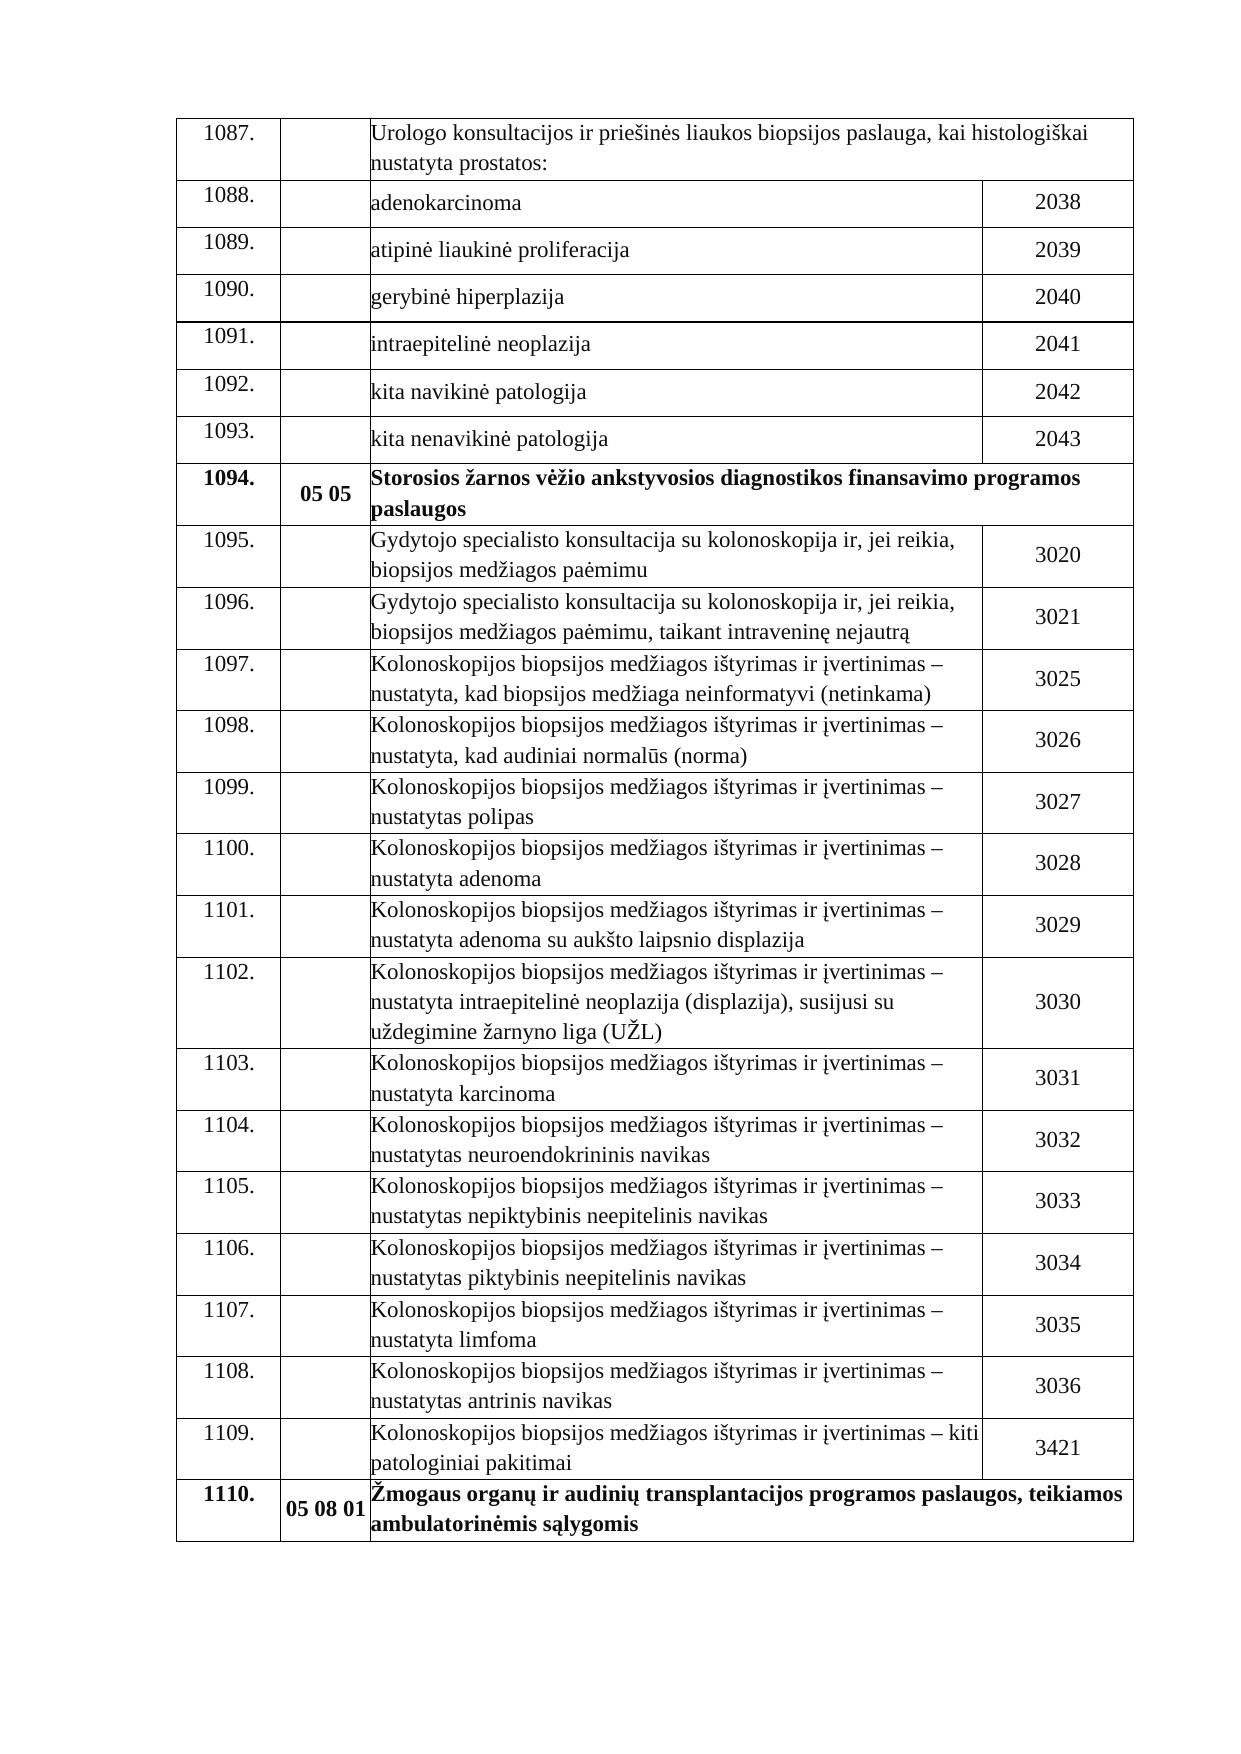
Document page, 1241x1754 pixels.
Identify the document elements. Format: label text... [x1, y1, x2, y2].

table_cell 1089. [177, 228, 280, 274]
table_cell [1179, 416, 1240, 463]
table_cell 2043 [983, 417, 1133, 463]
table_cell [1179, 1048, 1240, 1110]
table_cell [281, 711, 370, 772]
table_cell [1161, 1418, 1178, 1479]
table_cell atipinė liaukinė proliferacija [371, 228, 982, 274]
table_cell [1134, 416, 1152, 463]
table_cell [1157, 1356, 1161, 1417]
table_cell [1152, 227, 1157, 274]
table_cell 1093. [177, 417, 280, 463]
table_cell [1134, 274, 1152, 321]
table_cell 3421 [983, 1419, 1133, 1479]
table_cell [1134, 587, 1152, 648]
table_cell [1161, 649, 1178, 710]
table_cell [281, 650, 370, 710]
table_cell 3021 [983, 588, 1133, 648]
table_cell [1161, 957, 1178, 1048]
table_cell 3034 [983, 1234, 1133, 1294]
table_cell 3026 [983, 711, 1133, 772]
table_cell 1108. [177, 1357, 280, 1417]
table_cell [1157, 649, 1161, 710]
table_cell 1102. [177, 958, 280, 1048]
table_cell [1134, 118, 1152, 179]
table_cell [1157, 1110, 1161, 1171]
table_cell [281, 275, 370, 321]
table_cell [1157, 710, 1161, 772]
table_cell [1134, 227, 1152, 274]
table_cell [1179, 649, 1240, 710]
table_cell [1157, 895, 1161, 957]
table_cell [281, 181, 370, 227]
table_cell [1179, 1418, 1240, 1479]
table_cell [1157, 957, 1161, 1048]
table_cell [1179, 957, 1240, 1048]
table_cell [1161, 1356, 1178, 1417]
table_cell [1179, 587, 1240, 648]
table_cell [1161, 1295, 1178, 1356]
table_cell [1152, 1171, 1157, 1233]
table_cell [1152, 649, 1157, 710]
table_cell 05 05 [281, 464, 370, 525]
table_cell [1152, 1048, 1157, 1110]
table_cell [1161, 1479, 1178, 1541]
table_cell Kolonoskopijos biopsijos medžiagos ištyrimas ir įvertinimas – nustatytas antrinis navikas [371, 1357, 982, 1417]
table_cell [1179, 895, 1240, 957]
table_cell [1161, 369, 1178, 416]
table_cell 1105. [177, 1172, 280, 1233]
table_cell [1134, 895, 1152, 957]
table_cell Kolonoskopijos biopsijos medžiagos ištyrimas ir įvertinimas – nustatytas neuroendokrininis navikas [371, 1111, 982, 1171]
table_cell [281, 119, 370, 179]
table_cell [1134, 463, 1152, 525]
table_cell [1179, 525, 1240, 587]
table_cell [1157, 1418, 1161, 1479]
table_cell [1179, 1295, 1240, 1356]
table_cell [281, 1296, 370, 1356]
table_cell [281, 1357, 370, 1417]
table_cell [1134, 1479, 1152, 1541]
table_cell 3020 [983, 526, 1133, 587]
table_cell 2039 [983, 228, 1133, 274]
table_cell [281, 588, 370, 648]
table_cell kita nenavikinė patologija [371, 417, 982, 463]
table_cell [1134, 1110, 1152, 1171]
table_cell [1152, 180, 1157, 227]
table_cell [1161, 895, 1178, 957]
table_cell 1094. [177, 464, 280, 525]
table_cell [1179, 321, 1240, 369]
table_cell [1134, 772, 1152, 833]
table_cell [1152, 1295, 1157, 1356]
table_cell [1157, 1171, 1161, 1233]
table_cell [1157, 1048, 1161, 1110]
table_cell [281, 417, 370, 463]
table_cell 1103. [177, 1049, 280, 1110]
table_cell [1161, 587, 1178, 648]
table_cell Kolonoskopijos biopsijos medžiagos ištyrimas ir įvertinimas – nustatyta adenoma [371, 834, 982, 895]
table_cell 2041 [983, 323, 1133, 369]
table_cell [1152, 1356, 1157, 1417]
table_cell [281, 228, 370, 274]
table_cell [1152, 833, 1157, 895]
table_cell [1134, 1295, 1152, 1356]
table_cell [281, 1419, 370, 1479]
table_cell Kolonoskopijos biopsijos medžiagos ištyrimas ir įvertinimas – nustatytas piktybinis neepitelinis navikas [371, 1234, 982, 1294]
table_cell [281, 370, 370, 416]
table_cell 1107. [177, 1296, 280, 1356]
table_cell [281, 526, 370, 587]
table_cell 1110. [177, 1480, 280, 1541]
table_cell [1134, 710, 1152, 772]
table_cell 3027 [983, 773, 1133, 833]
table_cell intraepitelinė neoplazija [371, 323, 982, 369]
table_cell [1161, 1171, 1178, 1233]
table_cell 3036 [983, 1357, 1133, 1417]
table_cell 1096. [177, 588, 280, 648]
table_cell [1157, 525, 1161, 587]
table_cell Kolonoskopijos biopsijos medžiagos ištyrimas ir įvertinimas – nustatyta adenoma su aukšto laipsnio displazija [371, 896, 982, 957]
table_cell 3032 [983, 1111, 1133, 1171]
table_cell [1134, 1171, 1152, 1233]
table_cell [1157, 772, 1161, 833]
table_cell [281, 1049, 370, 1110]
table_cell gerybinė hiperplazija [371, 275, 982, 321]
table_cell [1161, 118, 1178, 179]
table_cell [1161, 180, 1178, 227]
table_cell [1157, 463, 1161, 525]
table_cell 3033 [983, 1172, 1133, 1233]
table_cell [1152, 1418, 1157, 1479]
table_cell [1157, 369, 1161, 416]
table_cell [281, 834, 370, 895]
table_cell Kolonoskopijos biopsijos medžiagos ištyrimas ir įvertinimas – kiti patologiniai pakitimai [371, 1419, 982, 1479]
table_cell [1161, 833, 1178, 895]
table_cell [281, 896, 370, 957]
table_cell [281, 958, 370, 1048]
table_cell [1152, 118, 1157, 179]
table_cell 1091. [177, 323, 280, 369]
table_cell [1152, 463, 1157, 525]
table_cell 1099. [177, 773, 280, 833]
table_cell 1088. [177, 181, 280, 227]
table_cell [1161, 463, 1178, 525]
table_cell [1152, 772, 1157, 833]
table_cell [1134, 1048, 1152, 1110]
table_cell 1109. [177, 1419, 280, 1479]
table_cell 1087. [177, 119, 280, 179]
table_cell [1179, 1171, 1240, 1233]
table_cell [1161, 525, 1178, 587]
table_cell [1134, 1356, 1152, 1417]
table_cell 1098. [177, 711, 280, 772]
table_cell [1152, 895, 1157, 957]
table_cell [1179, 1356, 1240, 1417]
table_cell 3030 [983, 958, 1133, 1048]
table_cell [1134, 957, 1152, 1048]
table_cell [1179, 274, 1240, 321]
table_cell 1095. [177, 526, 280, 587]
table_cell Kolonoskopijos biopsijos medžiagos ištyrimas ir įvertinimas – nustatyta karcinoma [371, 1049, 982, 1110]
table_cell 3025 [983, 650, 1133, 710]
table_cell [1157, 1233, 1161, 1294]
table_cell [1134, 833, 1152, 895]
table_cell [1179, 1479, 1240, 1541]
table_cell [1161, 321, 1178, 369]
table_cell [1179, 772, 1240, 833]
table_cell adenokarcinoma [371, 181, 982, 227]
table_cell [1152, 416, 1157, 463]
table_cell [1134, 321, 1152, 369]
table_cell 1090. [177, 275, 280, 321]
table_cell [1179, 118, 1240, 179]
table_cell [281, 1234, 370, 1294]
table_cell 2038 [983, 181, 1133, 227]
table_cell Kolonoskopijos biopsijos medžiagos ištyrimas ir įvertinimas – nustatyta intraepitelinė neoplazija (displazija), susijusi su uždegimine žarnyno liga (UŽL) [371, 958, 982, 1048]
table_cell [1152, 957, 1157, 1048]
table_cell [281, 1111, 370, 1171]
table_cell [1157, 833, 1161, 895]
table_cell [1152, 525, 1157, 587]
table_cell [1152, 1479, 1157, 1541]
table_cell [1179, 227, 1240, 274]
table_cell [1157, 180, 1161, 227]
table_cell [1179, 710, 1240, 772]
table_cell [1161, 1110, 1178, 1171]
table_cell 1100. [177, 834, 280, 895]
table_cell 2042 [983, 370, 1133, 416]
table_cell 3028 [983, 834, 1133, 895]
table_cell [1157, 1295, 1161, 1356]
table_cell [1134, 525, 1152, 587]
table_cell [281, 773, 370, 833]
table_cell [1152, 321, 1157, 369]
table_cell [1179, 1110, 1240, 1171]
table_cell 1101. [177, 896, 280, 957]
table_cell [1157, 1479, 1161, 1541]
table_cell 05 08 01 [281, 1480, 370, 1541]
table_cell Kolonoskopijos biopsijos medžiagos ištyrimas ir įvertinimas – nustatyta, kad biopsijos medžiaga neinformatyvi (netinkama) [371, 650, 982, 710]
table_cell 1092. [177, 370, 280, 416]
table_cell [1157, 587, 1161, 648]
table_cell Kolonoskopijos biopsijos medžiagos ištyrimas ir įvertinimas – nustatytas polipas [371, 773, 982, 833]
table_cell [1157, 321, 1161, 369]
table_cell [1179, 833, 1240, 895]
table_cell 3035 [983, 1296, 1133, 1356]
table_cell [281, 1172, 370, 1233]
table_cell Gydytojo specialisto konsultacija su kolonoskopija ir, jei reikia, biopsijos medžiagos paėmimu, taikant intraveninę nejautrą [371, 588, 982, 648]
table_cell 1106. [177, 1234, 280, 1294]
table_cell Kolonoskopijos biopsijos medžiagos ištyrimas ir įvertinimas – nustatyta limfoma [371, 1296, 982, 1356]
table_cell 1097. [177, 650, 280, 710]
table_cell [1161, 772, 1178, 833]
table_cell [1157, 416, 1161, 463]
table_cell [281, 323, 370, 369]
table_cell [1152, 369, 1157, 416]
table_cell [1179, 1233, 1240, 1294]
table_cell 2040 [983, 275, 1133, 321]
table_cell [1152, 710, 1157, 772]
table_cell [1134, 1233, 1152, 1294]
table_cell 3029 [983, 896, 1133, 957]
table_cell 3031 [983, 1049, 1133, 1110]
table_cell Kolonoskopijos biopsijos medžiagos ištyrimas ir įvertinimas – nustatytas nepiktybinis neepitelinis navikas [371, 1172, 982, 1233]
table_cell [1161, 227, 1178, 274]
table_cell Kolonoskopijos biopsijos medžiagos ištyrimas ir įvertinimas – nustatyta, kad audiniai normalūs (norma) [371, 711, 982, 772]
table_cell kita navikinė patologija [371, 370, 982, 416]
table_cell [1134, 180, 1152, 227]
table_cell Urologo konsultacijos ir priešinės liaukos biopsijos paslauga, kai histologiškai nustatyta prostatos: [371, 119, 1133, 179]
table_cell Storosios žarnos vėžio ankstyvosios diagnostikos finansavimo programos paslaugos [371, 464, 1133, 525]
table_cell Žmogaus organų ir audinių transplantacijos programos paslaugos, teikiamos ambulatorinėmis sąlygomis [371, 1480, 1133, 1541]
table_cell [1157, 274, 1161, 321]
table_cell [1134, 1418, 1152, 1479]
table_cell [1179, 369, 1240, 416]
table_cell [1157, 227, 1161, 274]
table_cell [1134, 649, 1152, 710]
table_cell [1161, 710, 1178, 772]
table_cell [1157, 118, 1161, 179]
table_cell [1134, 369, 1152, 416]
table_cell [1161, 416, 1178, 463]
table_cell [1152, 1110, 1157, 1171]
table_cell 1104. [177, 1111, 280, 1171]
table_cell [1179, 463, 1240, 525]
table_cell [1152, 587, 1157, 648]
table_cell [1161, 1233, 1178, 1294]
table_cell [1161, 274, 1178, 321]
table_cell [1161, 1048, 1178, 1110]
table_cell [1179, 180, 1240, 227]
table_cell [1152, 1233, 1157, 1294]
table_cell [1152, 274, 1157, 321]
table_cell Gydytojo specialisto konsultacija su kolonoskopija ir, jei reikia, biopsijos medžiagos paėmimu [371, 526, 982, 587]
